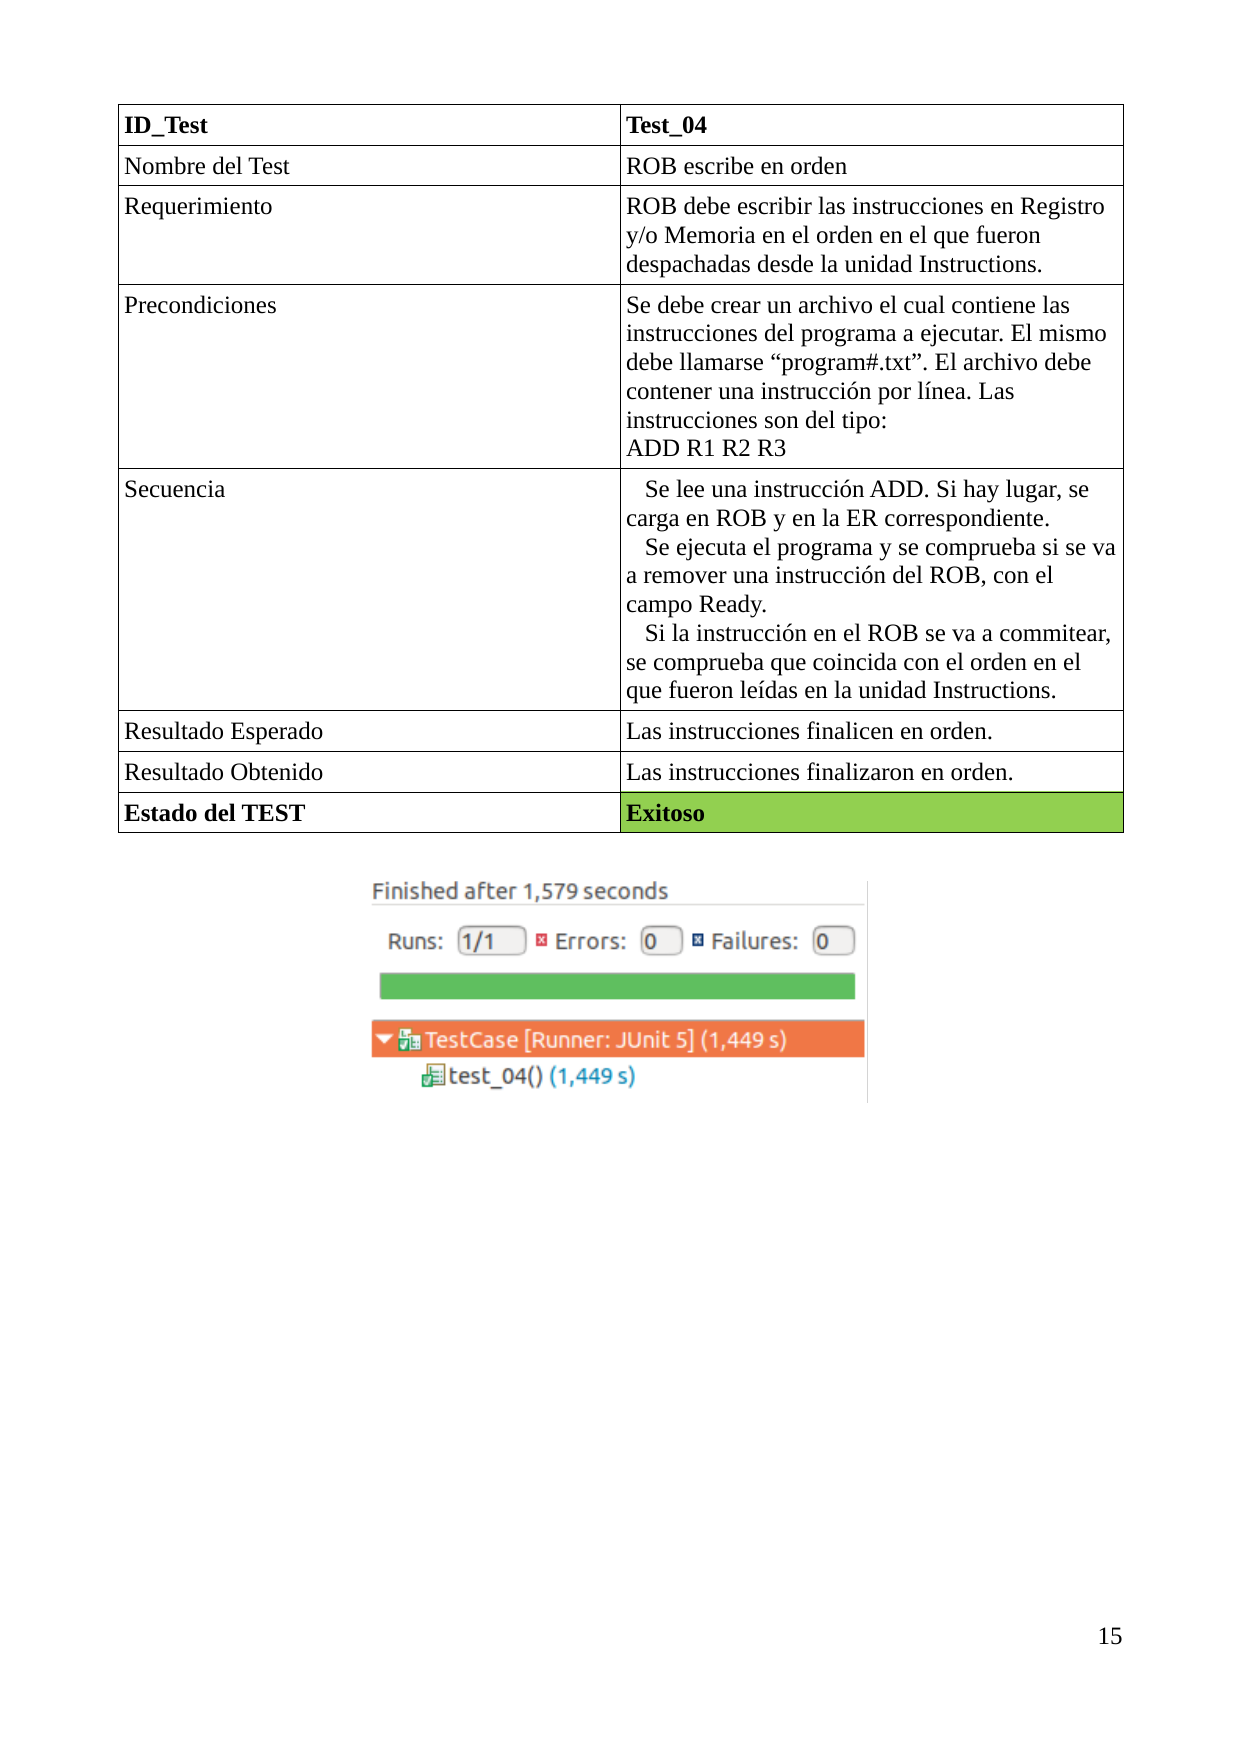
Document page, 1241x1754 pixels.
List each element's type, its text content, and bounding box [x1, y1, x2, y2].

table_cell Precondiciones [119, 285, 620, 468]
table_cell Las instrucciones finalizaron en orden. [621, 752, 1123, 791]
table_cell Nombre del Test [119, 146, 620, 185]
table_cell ROB escribe en orden [621, 146, 1123, 185]
table_cell Exitoso [621, 793, 1123, 832]
table_cell Resultado Esperado [119, 711, 620, 751]
table_cell Requerimiento [119, 186, 620, 283]
table_cell Resultado Obtenido [119, 752, 620, 791]
table_cell ROB debe escribir las instrucciones en Registro y/o Memoria en el orden en el que fueron despachadas desde la unidad Instructions. [621, 186, 1123, 283]
table_cell Estado del TEST [119, 793, 620, 832]
picture [371, 881, 868, 1103]
table_cell Se lee una instrucción ADD. Si hay lugar, se carga en ROB y en la ER correspondiente. Se ejecuta el programa y se comprueba si se va a remover una instrucción del ROB, con el campo Ready. Si la instrucción en el ROB se va a commitear, se comprueba que coincida con el orden en el que fueron leídas en la unidad Instructions. [621, 469, 1123, 710]
table_cell Las instrucciones finalicen en orden. [621, 711, 1123, 751]
table_cell Se debe crear un archivo el cual contiene las instrucciones del programa a ejecutar. El mismo debe llamarse “program#.txt”. El archivo debe contener una instrucción por línea. Las instrucciones son del tipo: ADD R1 R2 R3 [621, 285, 1123, 468]
table_header ID_Test [119, 105, 620, 144]
table_header Test_04 [621, 105, 1123, 144]
table_cell Secuencia [119, 469, 620, 710]
